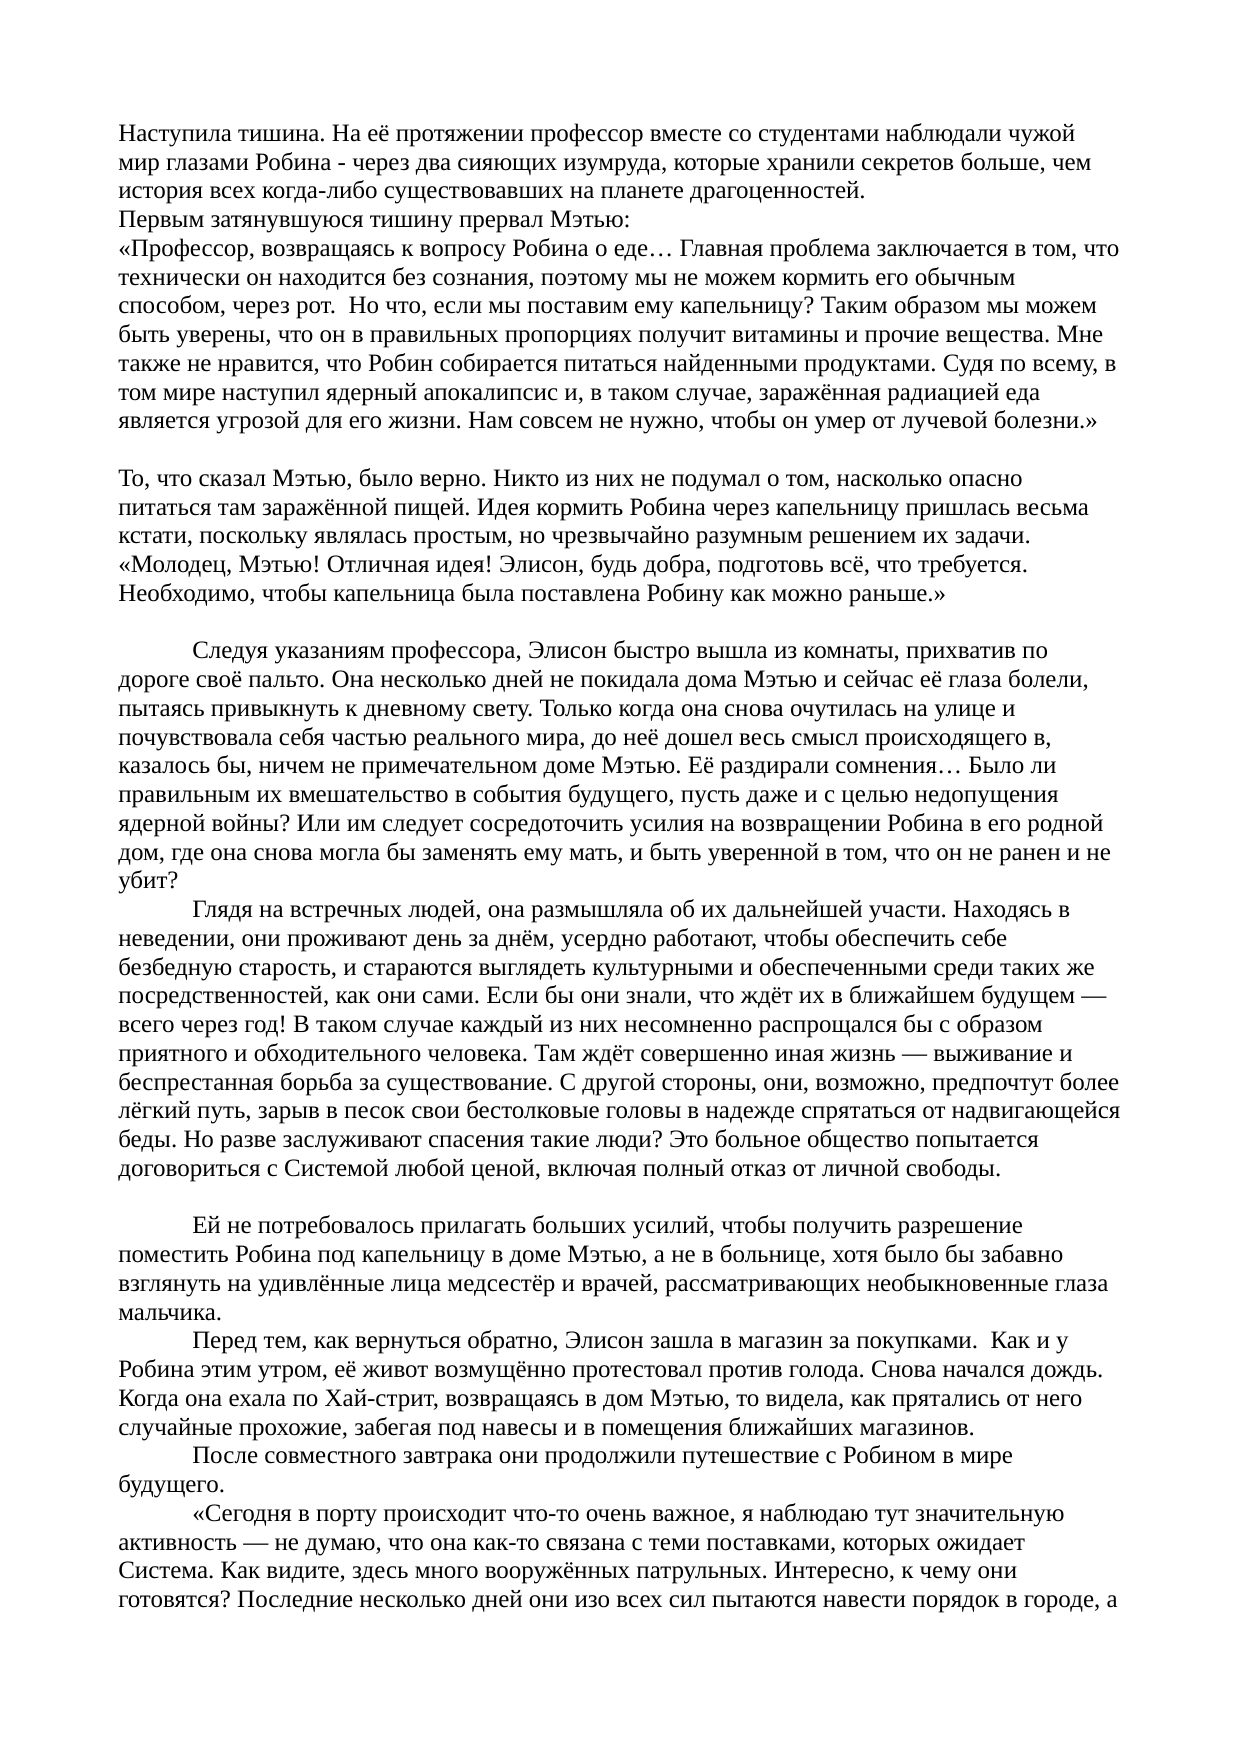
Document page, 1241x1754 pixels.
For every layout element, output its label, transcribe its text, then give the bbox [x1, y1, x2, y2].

text «Сегодня в порту происходит что-то очень важное, я наблюдаю тут значительную активность — не думаю, что она как-то связана с теми поставками, которых ожидает Система. Как видите, здесь много вооружённых патрульных. Интересно, к чему они готовятся? Последние несколько дней они изо всех сил пытаются навести порядок в городе, а [118, 1498, 1122, 1613]
text Перед тем, как вернуться обратно, Элисон зашла в магазин за покупками. Как и у Робина этим утром, её живот возмущённо протестовал против голода. Снова начался дождь. Когда она ехала по Хай-стрит, возвращаясь в дом Мэтью, то видела, как прятались от него случайные прохожие, забегая под навесы и в помещения ближайших магазинов. [118, 1326, 1122, 1441]
text После совместного завтрака они продолжили путешествие с Робином в мире будущего. [118, 1441, 1122, 1498]
text То, что сказал Мэтью, было верно. Никто из них не подумал о том, насколько опасно питаться там заражённой пищей. Идея кормить Робина через капельницу пришлась весьма кстати, поскольку являлась простым, но чрезвычайно разумным решением их задачи. [118, 463, 1122, 549]
text Глядя на встречных людей, она размышляла об их дальнейшей участи. Находясь в неведении, они проживают день за днём, усердно работают, чтобы обеспечить себе безбедную старость, и стараются выглядеть культурными и обеспеченными среди таких же посредственностей, как они сами. Если бы они знали, что ждёт их в ближайшем будущем — всего через год! В таком случае каждый из них несомненно распрощался бы с образом приятного и обходительного человека. Там ждёт совершенно иная жизнь — выживание и беспрестанная борьба за существование. С другой стороны, они, возможно, предпочтут более лёгкий путь, зарыв в песок свои бестолковые головы в надежде спрятаться от надвигающейся беды. Но разве заслуживают спасения такие люди? Это больное общество попытается договориться с Системой любой ценой, включая полный отказ от личной свободы. [118, 894, 1122, 1182]
text «Профессор, возвращаясь к вопросу Робина о еде… Главная проблема заключается в том, что технически он находится без сознания, поэтому мы не можем кормить его обычным способом, через рот. Но что, если мы поставим ему капельницу? Таким образом мы можем быть уверены, что он в правильных пропорциях получит витамины и прочие вещества. Мне также не нравится, что Робин собирается питаться найденными продуктами. Судя по всему, в том мире наступил ядерный апокалипсис и, в таком случае, заражённая радиацией еда является угрозой для его жизни. Нам совсем не нужно, чтобы он умер от лучевой болезни.» [118, 233, 1122, 434]
text Ей не потребовалось прилагать больших усилий, чтобы получить разрешение поместить Робина под капельницу в доме Мэтью, а не в больнице, хотя было бы забавно взглянуть на удивлённые лица медсестёр и врачей, рассматривающих необыкновенные глаза мальчика. [118, 1211, 1122, 1326]
text Следуя указаниям профессора, Элисон быстро вышла из комнаты, прихватив по дороге своё пальто. Она несколько дней не покидала дома Мэтью и сейчас её глаза болели, пытаясь привыкнуть к дневному свету. Только когда она снова очутилась на улице и почувствовала себя частью реального мира, до неё дошел весь смысл происходящего в, казалось бы, ничем не примечательном доме Мэтью. Её раздирали сомнения… Было ли правильным их вмешательство в события будущего, пусть даже и с целью недопущения ядерной войны? Или им следует сосредоточить усилия на возвращении Робина в его родной дом, где она снова могла бы заменять ему мать, и быть уверенной в том, что он не ранен и не убит? [118, 636, 1122, 894]
text Наступила тишина. На её протяжении профессор вместе со студентами наблюдали чужой мир глазами Робина - через два сияющих изумруда, которые хранили секретов больше, чем история всех когда-либо существовавших на планете драгоценностей. [118, 118, 1122, 204]
text Первым затянувшуюся тишину прервал Мэтью: [118, 204, 1122, 233]
text «Молодец, Мэтью! Отличная идея! Элисон, будь добра, подготовь всё, что требуется. Необходимо, чтобы капельница была поставлена Робину как можно раньше.» [118, 549, 1122, 607]
